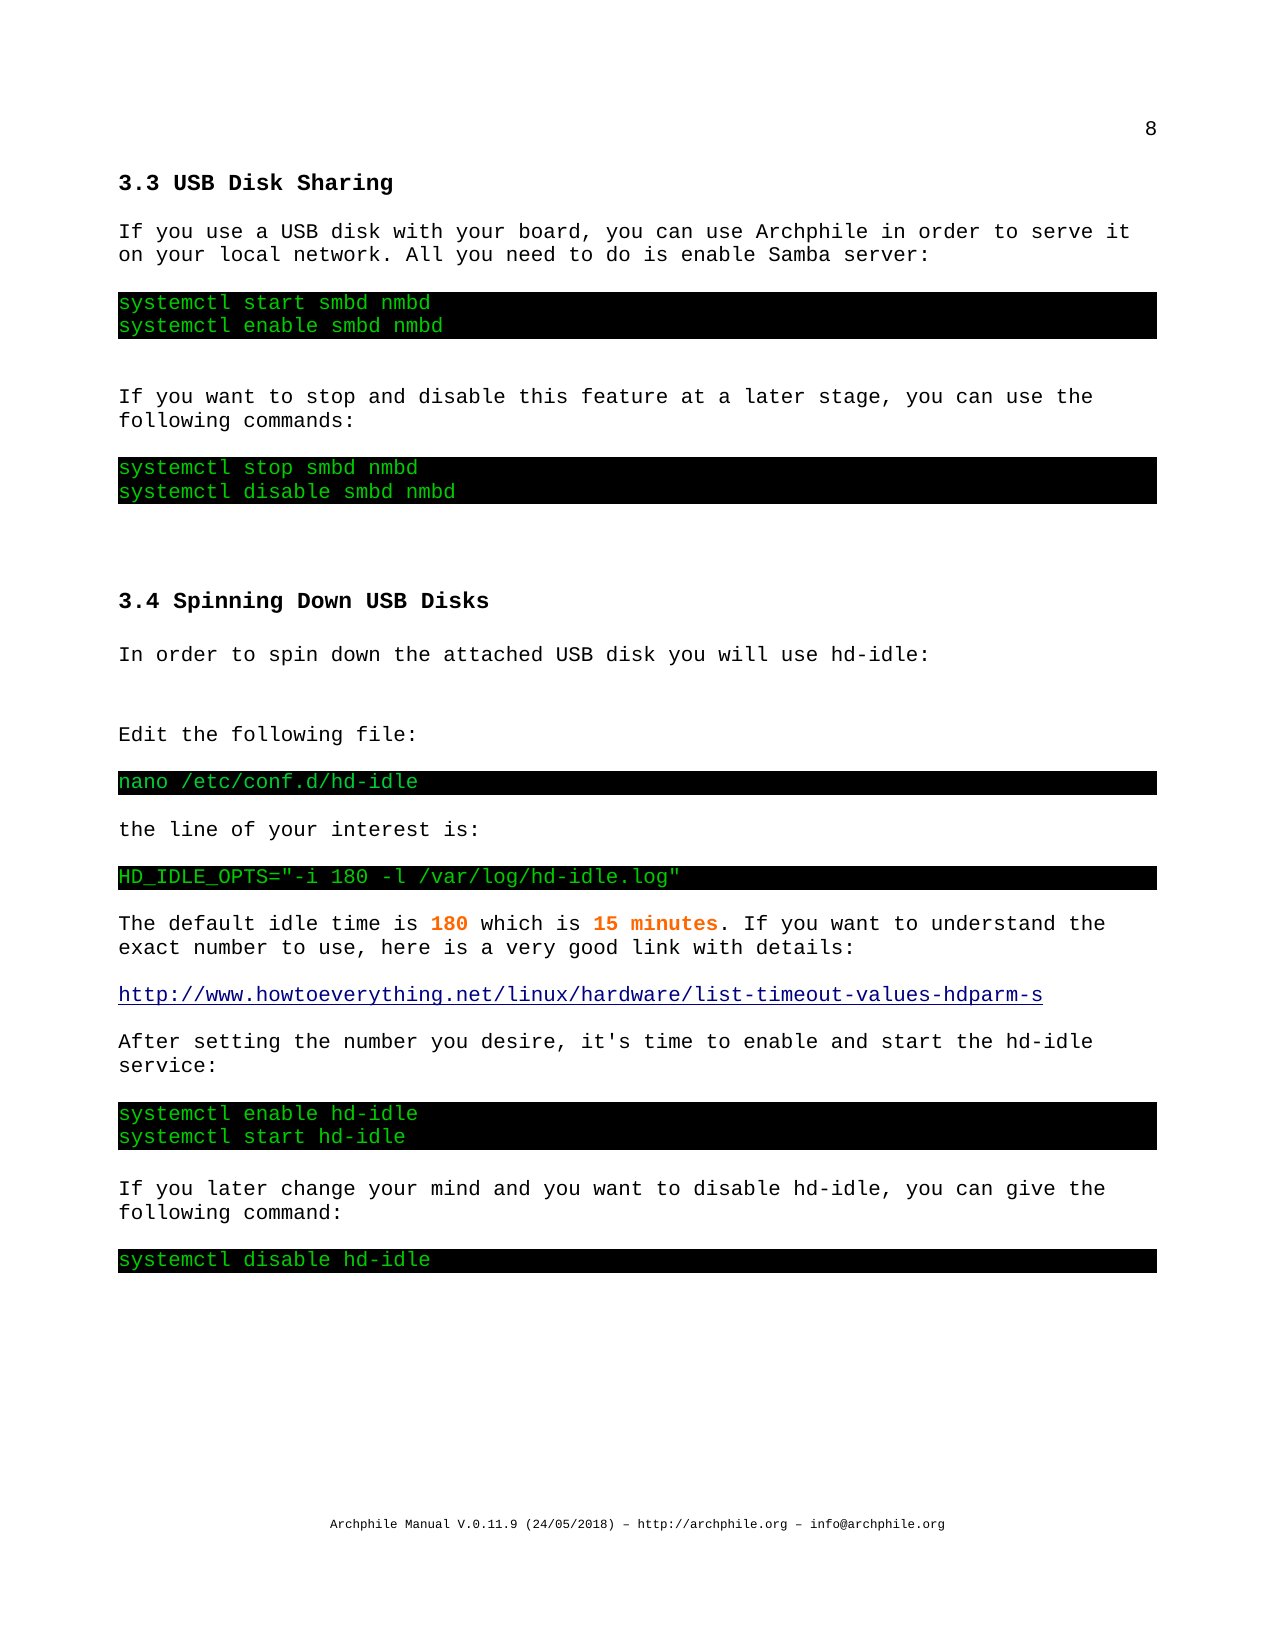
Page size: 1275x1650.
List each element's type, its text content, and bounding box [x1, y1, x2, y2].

text systemctl start hd-idle [118, 1126, 1157, 1150]
text systemctl disable smbd nmbd [118, 481, 1157, 504]
text systemctl stop smbd nmbd [118, 457, 1157, 481]
text If you want to stop and disable this feature at a later stage, you can use the following commands: [118, 386, 1157, 434]
text 3.4 Spinning Down USB Disks [118, 589, 1157, 616]
text http://www.howtoeverything.net/linux/hardware/list-timeout-values-hdparm-s [118, 984, 1157, 1008]
text If you later change your mind and you want to disable hd-idle, you can give the following command: [118, 1178, 1157, 1225]
text the line of your interest is: [118, 819, 1157, 842]
text systemctl start smbd nmbd [118, 292, 1157, 315]
text systemctl enable smbd nmbd [118, 315, 1157, 339]
text systemctl enable hd-idle [118, 1102, 1157, 1126]
text The default idle time is 180 which is 15 minutes. If you want to understand the exact number to use, here is a very good link with details: [118, 913, 1157, 961]
text HD_IDLE_OPTS="-i 180 -l /var/log/hd-idle.log" [118, 866, 1157, 890]
text nano /etc/conf.d/hd-idle [118, 771, 1157, 795]
text systemctl disable hd-idle [118, 1249, 1157, 1273]
text In order to spin down the attached USB disk you will use hd-idle: [118, 644, 1157, 667]
text 3.3 USB Disk Sharing [118, 171, 1157, 197]
text Edit the following file: [118, 724, 1157, 748]
text After setting the number you desire, it's time to enable and start the hd-idle service: [118, 1032, 1157, 1079]
text If you use a USB disk with your board, you can use Archphile in order to serve it on your local network. All you need to do is enable Samba server: [118, 221, 1157, 268]
